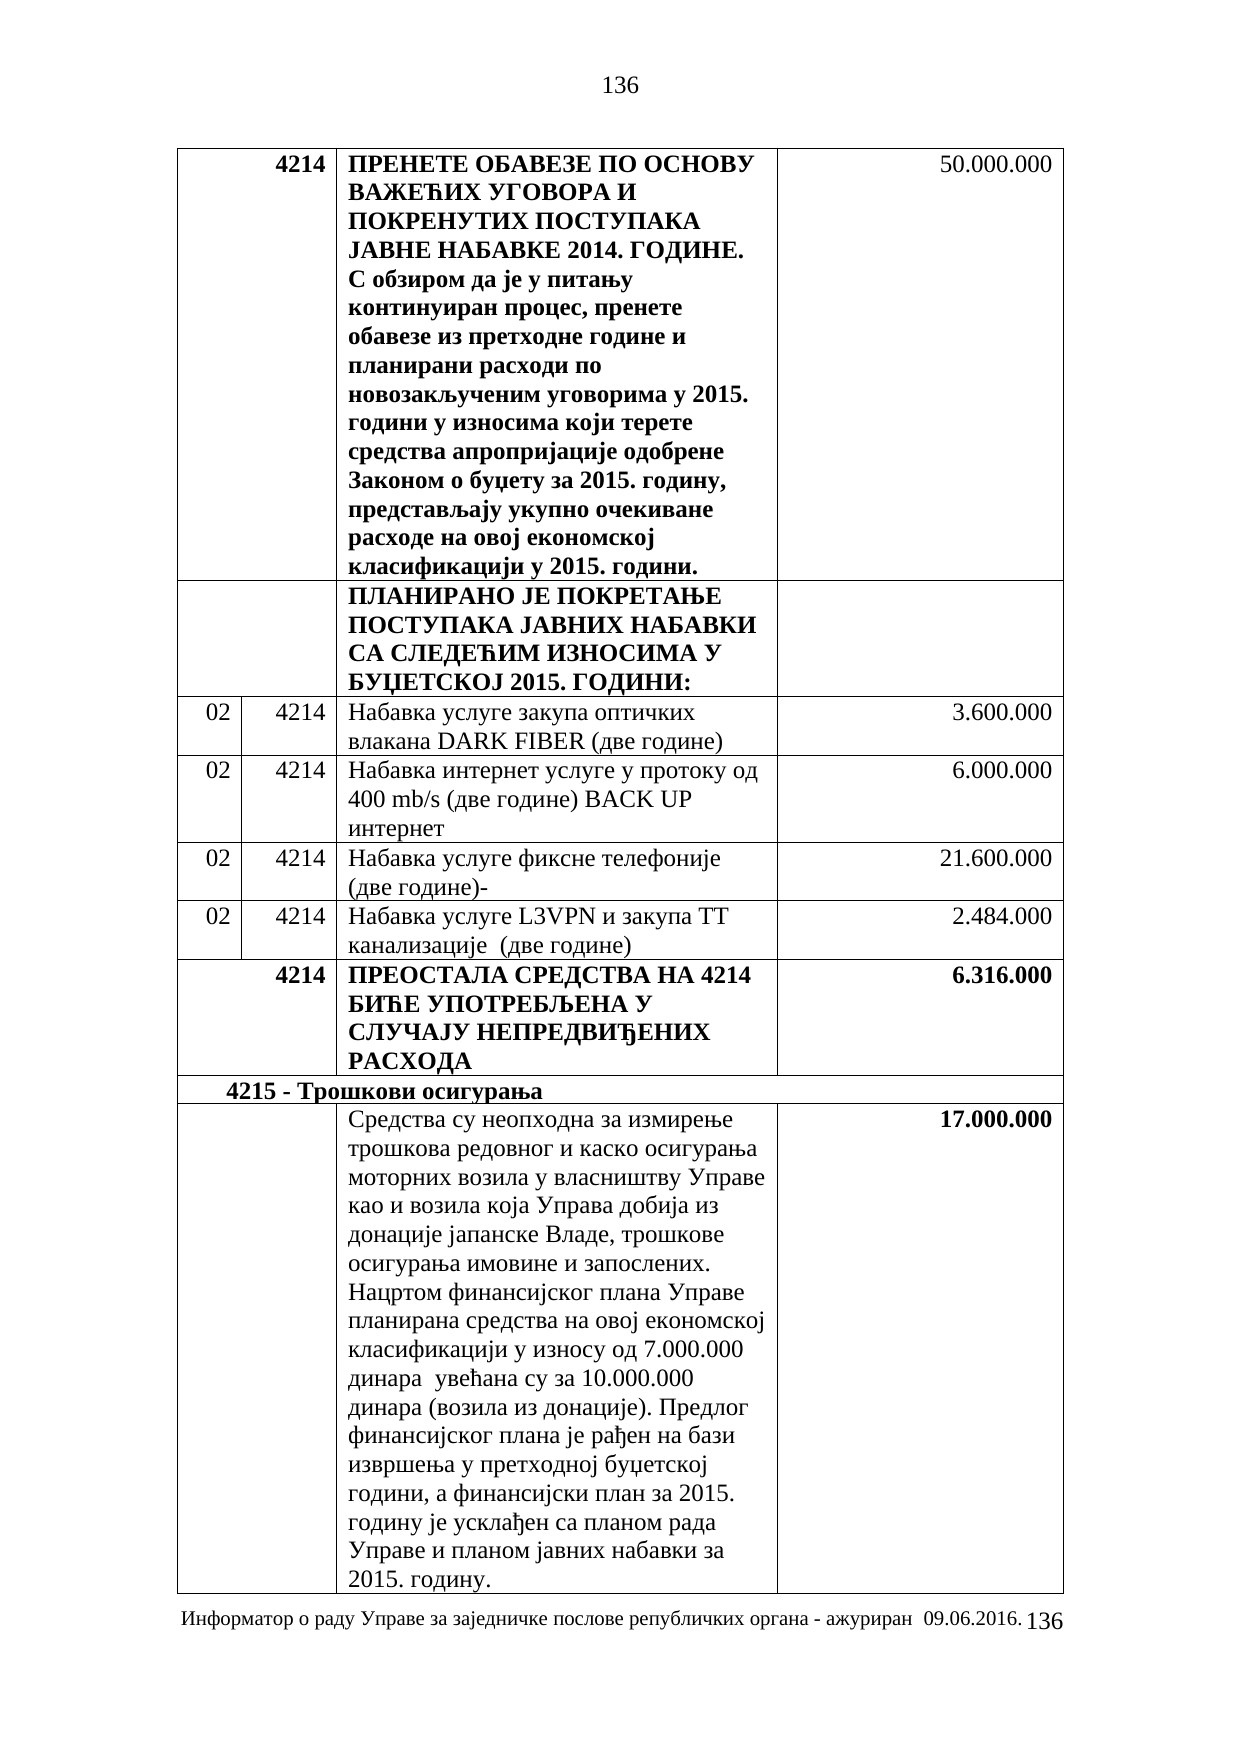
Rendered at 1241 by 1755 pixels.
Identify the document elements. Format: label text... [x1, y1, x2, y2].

table_cell 4214 [242, 843, 336, 900]
table_cell 4214 [242, 697, 336, 754]
table_cell [778, 581, 1063, 696]
table_cell Средства су неопходна за измирење трошкова редовног и каско осигурања моторних возила у власништву Управе као и возила која Управа добија из донације јапанске Владе, трошкове осигурања имовине и запослених. Нацртом финансијског плана Управе планирана средства на овој економској класификацији у износу од 7.000.000 динара увећана су за 10.000.000 динара (возила из донације). Предлог финансијског плана је рађен на бази извршења у претходној буџетској години, а финансијски план за 2015. годину је усклађен са планом рада Управе и планом јавних набавки за 2015. годину. [337, 1104, 777, 1593]
table_cell Набавка услуге закупа оптичких влакана DARK FIBER (две године) [337, 697, 777, 754]
table_cell Набавка интернет услуге у протоку од 400 mb/s (две године) BACK UP интернет [337, 756, 777, 842]
table_cell 4215 - Трошкови осигурања [178, 1076, 1063, 1103]
table_cell Набавка услуге фиксне телефоније (две године)- [337, 843, 777, 900]
table_cell 6.316.000 [778, 960, 1063, 1075]
table_cell 21.600.000 [778, 843, 1063, 900]
table_cell 4214 [178, 149, 336, 580]
table_cell 3.600.000 [778, 697, 1063, 754]
table_cell [178, 1104, 336, 1593]
table_cell 6.000.000 [778, 756, 1063, 842]
table_cell 17.000.000 [778, 1104, 1063, 1593]
table_cell 50.000.000 [778, 149, 1063, 580]
table_cell 4214 [242, 756, 336, 842]
table_cell ПЛАНИРАНО ЈЕ ПОКРЕТАЊЕ ПОСТУПАКА ЈАВНИХ НАБАВКИ СА СЛЕДЕЋИМ ИЗНОСИМА У БУЏЕТСКОЈ 2015. ГОДИНИ: [337, 581, 777, 696]
table_cell [178, 581, 336, 696]
table_cell ПРЕНЕТЕ ОБАВЕЗЕ ПО ОСНОВУ ВАЖЕЋИХ УГОВОРА И ПОКРЕНУТИХ ПОСТУПАКА ЈАВНЕ НАБАВКЕ 2014. ГОДИНЕ. С обзиром да је у питању континуиран процес, пренете обавезе из претходне године и планирани расходи по новозакљученим уговорима у 2015. години у износима који терете средства апропријације одобрене Законом о буџету за 2015. годину, представљају укупно очекиване расходе на овој економској класификацији у 2015. години. [337, 149, 777, 580]
table_cell 02 [178, 756, 241, 842]
table_cell 2.484.000 [778, 901, 1063, 959]
table_cell 02 [178, 697, 241, 754]
table_cell ПРЕОСТАЛА СРЕДСТВА НА 4214 БИЋЕ УПОТРЕБЉЕНА У СЛУЧАЈУ НЕПРЕДВИЂЕНИХ РАСХОДА [337, 960, 777, 1075]
table_cell 4214 [178, 960, 336, 1075]
table_cell 02 [178, 843, 241, 900]
table_cell 4214 [242, 901, 336, 959]
table_cell Набавка услуге L3VPN и закупа ТТ канализације (две године) [337, 901, 777, 959]
table_cell 02 [178, 901, 241, 959]
